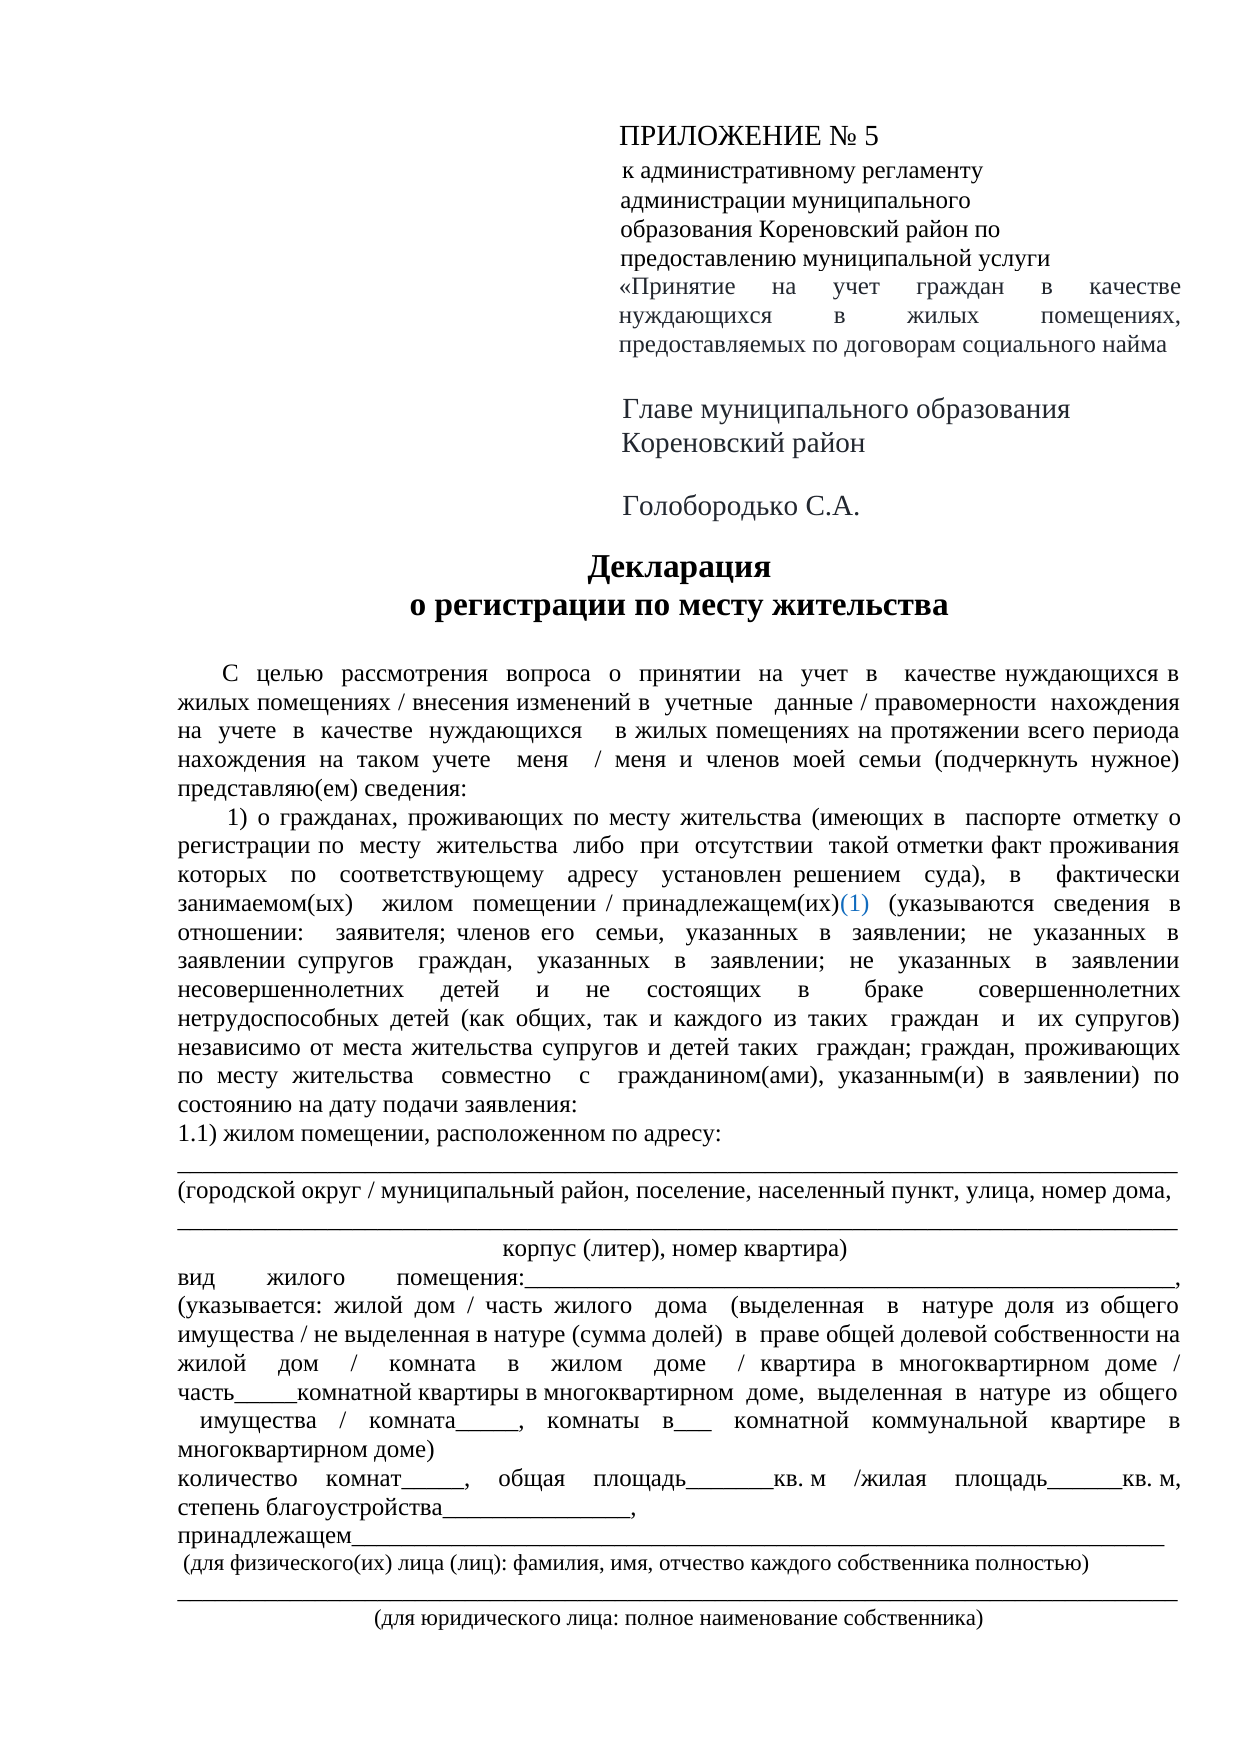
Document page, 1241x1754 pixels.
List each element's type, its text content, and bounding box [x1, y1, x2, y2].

text количество комнат_____, общая площадь_______кв. м /жилая площадь______кв. м, степень благоустройства_______________, [177, 1463, 1181, 1521]
text принадлежащем_________________________________________________________________ [177, 1521, 1181, 1549]
text С целью рассмотрения вопроса о принятии на учет в качестве нуждающихся в жилых помещениях / внесения изменений в учетные данные / правомерности нахождения на учете в качестве нуждающихся в жилых помещениях на протяжении всего периода нахождения на таком учете меня / меня и членов моей семьи (подчеркнуть нужное) представляю(ем) сведения: [177, 658, 1181, 802]
text корпус (литер), номер квартира) [177, 1233, 1181, 1262]
text 1) о гражданах, проживающих по месту жительства (имеющих в паспорте отметку о регистрации по месту жительства либо при отсутствии такой отметки факт проживания которых по соответствующему адресу установлен решением суда), в фактически занимаемом(ых) жилом помещении / принадлежащем(их)(1) (указываются сведения в отношении: заявителя; членов его семьи, указанных в заявлении; не указанных в заявлении супругов граждан, указанных в заявлении; не указанных в заявлении несовершеннолетних детей и не состоящих в браке совершеннолетних нетрудоспособных детей (как общих, так и каждого из таких граждан и их супругов) независимо от места жительства супругов и детей таких граждан; граждан, проживающих по месту жительства совместно с гражданином(ами), указанным(и) в заявлении) по состоянию на дату подачи заявления: [177, 802, 1181, 1118]
text (для физического(их) лица (лиц): фамилия, имя, отчество каждого собственника полностью) [177, 1549, 1181, 1576]
text имущества / комната_____, комнаты в___ комнатной коммунальной квартире в многоквартирном доме) [177, 1406, 1181, 1463]
text (городской округ / муниципальный район, поселение, населенный пункт, улица, номер дома, [177, 1176, 1181, 1204]
text ________________________________________________________________________________ [177, 1147, 1181, 1176]
text ________________________________________________________________________________ [177, 1576, 1181, 1604]
text ________________________________________________________________________________ [177, 1204, 1181, 1233]
subtitle Декларация о регистрации по месту жительства [177, 546, 1181, 623]
text к административному регламенту [177, 152, 1181, 185]
text администрации муниципального [552, 185, 1181, 214]
text предоставлению муниципальной услуги [552, 243, 1181, 271]
text вид жилого помещения:____________________________________________________, (указывается: жилой дом / часть жилого дома (выделенная в натуре доля из общего имущества / не выделенная в натуре (сумма долей) в праве общей долевой собственности на жилой дом / комната в жилом доме / квартира в многоквартирном доме / часть_____комнатной квартиры в многоквартирном доме, выделенная в натуре из общего [177, 1262, 1181, 1406]
text ПРИЛОЖЕНИЕ № 5 [177, 118, 1181, 152]
text Голобородько С.А. [177, 488, 1181, 521]
text Главе муниципального образования Кореновский район [177, 391, 1181, 458]
text 1.1) жилом помещении, расположенном по адресу: [177, 1118, 1181, 1147]
text (для юридического лица: полное наименование собственника) [177, 1604, 1181, 1631]
text «Принятие на учет граждан в качестве нуждающихся в жилых помещениях, предоставляемых по договорам социального найма [619, 271, 1181, 358]
text образования Кореновский район по [552, 214, 1181, 243]
